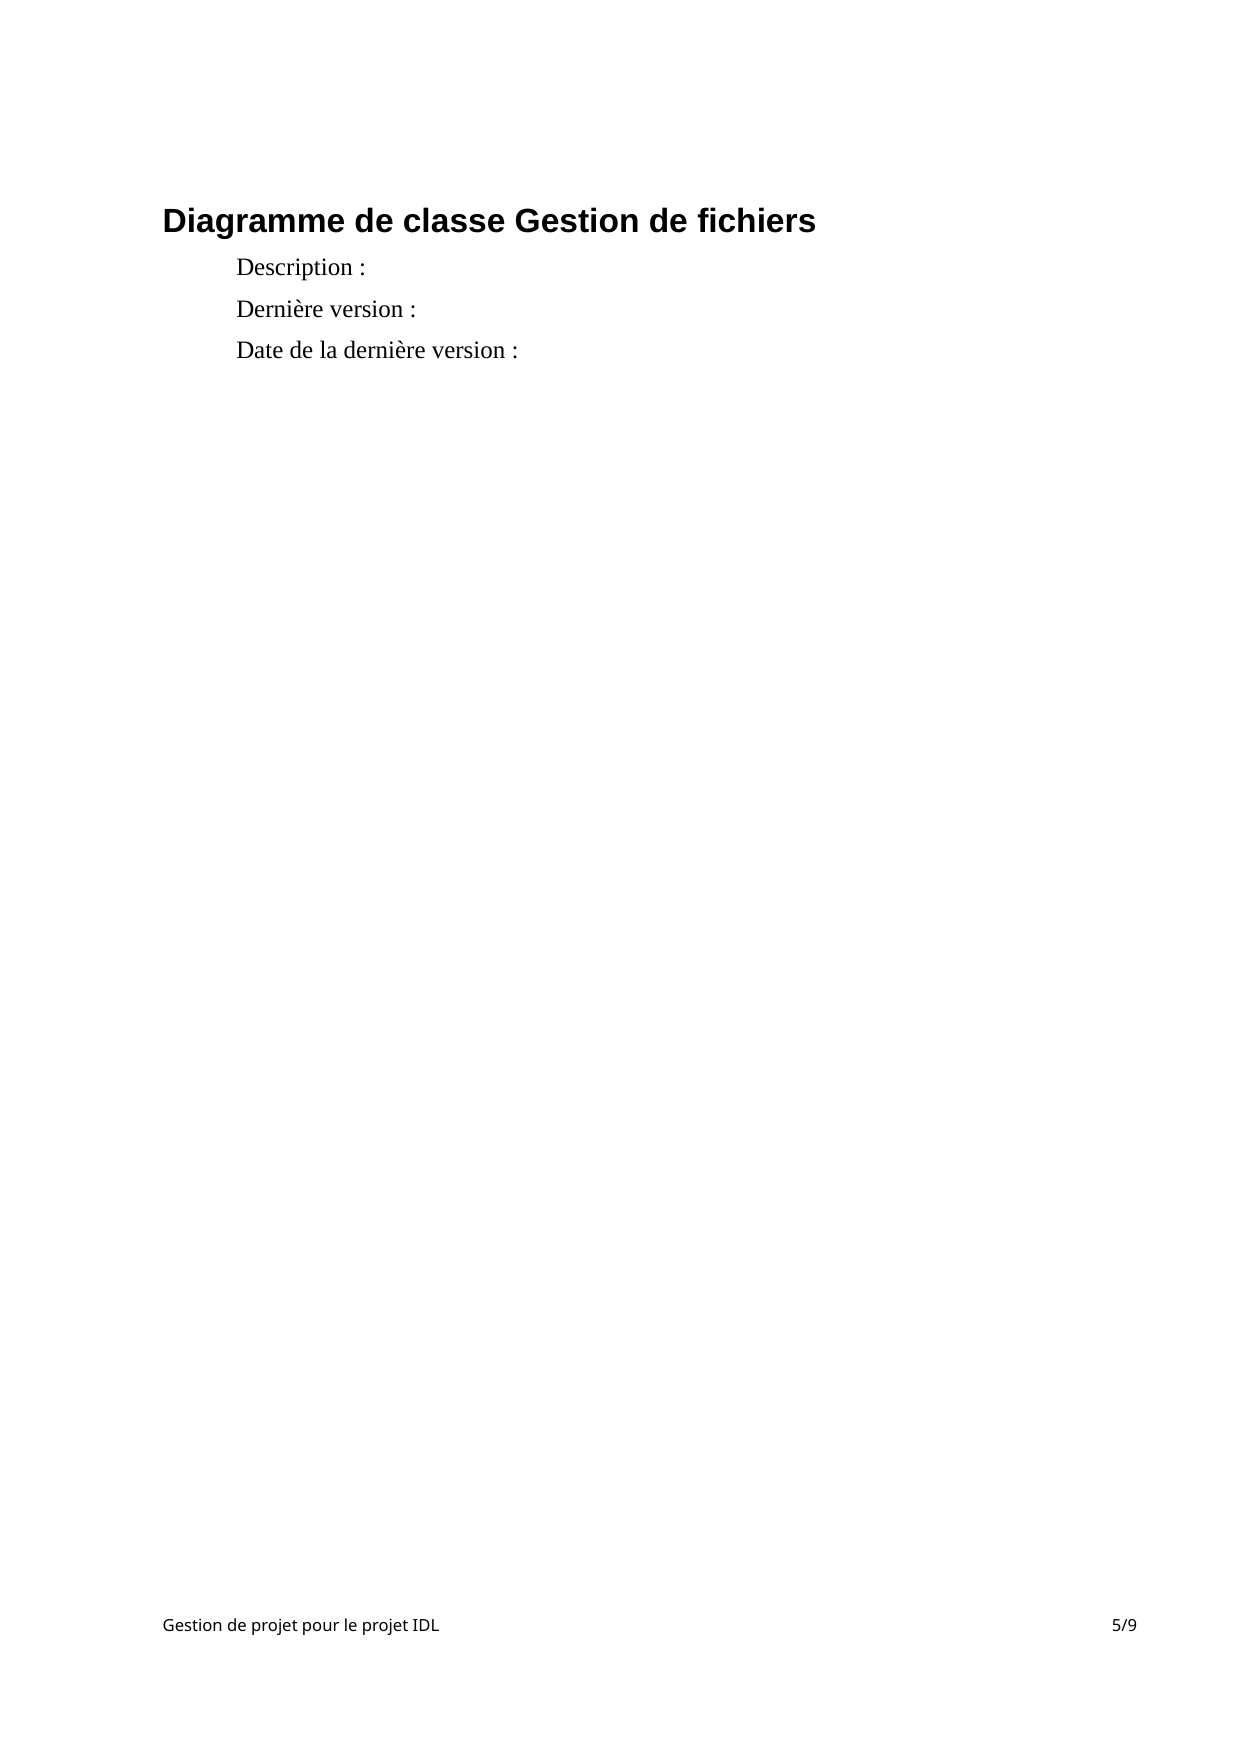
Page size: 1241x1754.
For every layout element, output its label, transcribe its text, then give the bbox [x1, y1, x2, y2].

text Description : [162, 252, 1137, 281]
text Dernière version : [162, 294, 1137, 322]
text Date de la dernière version : [162, 335, 1137, 364]
subtitle Diagramme de classe Gestion de fichiers [162, 201, 1137, 240]
